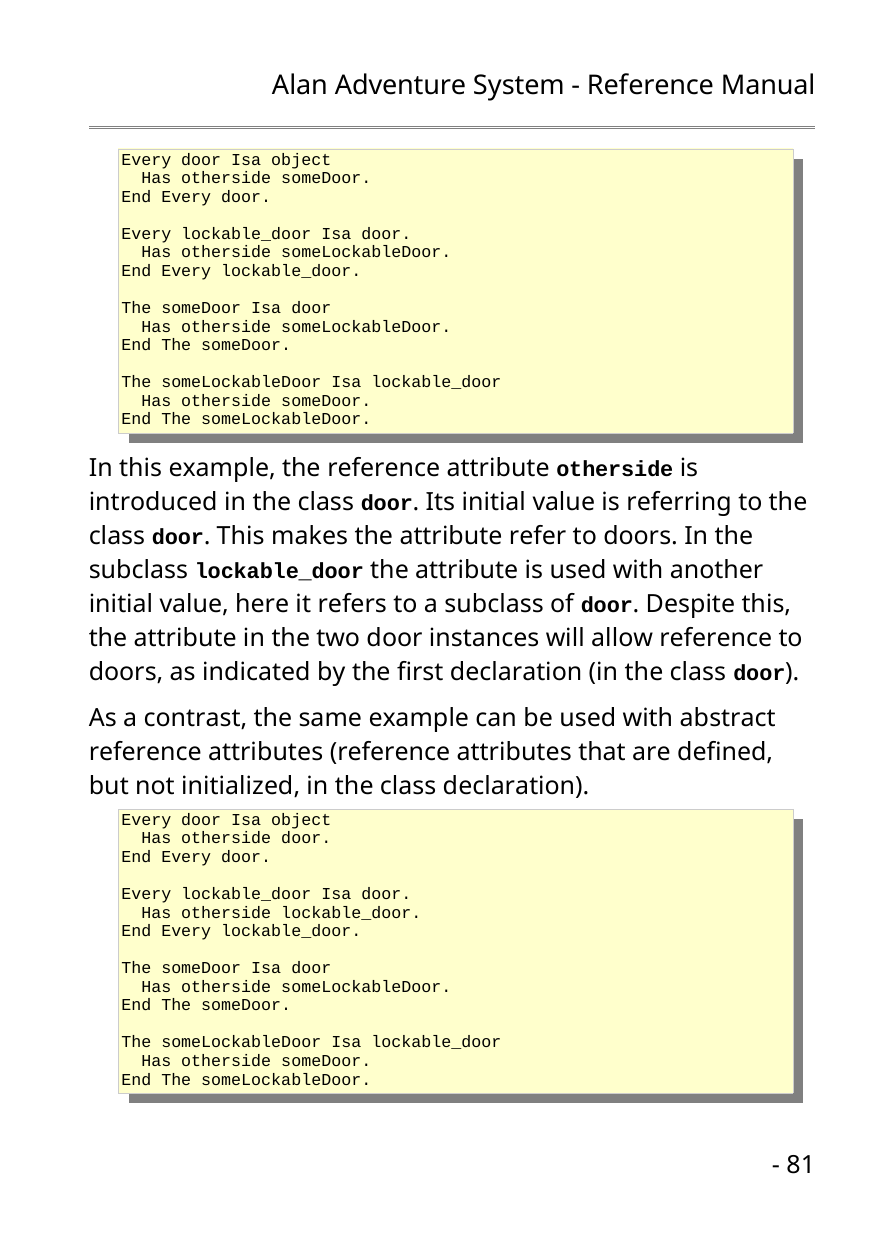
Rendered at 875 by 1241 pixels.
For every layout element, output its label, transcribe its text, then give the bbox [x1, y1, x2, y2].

text As a contrast, the same example can be used with abstract reference attributes (reference attributes that are defined, but not initialized, in the class declaration). [88, 700, 815, 802]
text Every door Isa object Has otherside door. End Every door. [119, 810, 793, 864]
text Every lockable_door Isa door. Has otherside lockable_door. End Every lockable_door. [119, 883, 793, 938]
text The someLockableDoor Isa lockable_door Has otherside someDoor. End The someLockableDoor. [119, 1031, 793, 1093]
text The someDoor Isa door Has otherside someLockableDoor. End The someDoor. [119, 957, 793, 1013]
text In this example, the reference attribute otherside is introduced in the class door. Its initial value is referring to the class door. This makes the attribute refer to doors. In the subclass lockable_door the attribute is used with another initial value, here it refers to a subclass of door. Despite this, the attribute in the two door instances will allow reference to doors, as indicated by the first declaration (in the class door). [88, 450, 815, 687]
text Every lockable_door Isa door. Has otherside someLockableDoor. End Every lockable_door. [119, 223, 793, 278]
text The someLockableDoor Isa lockable_door Has otherside someDoor. End The someLockableDoor. [119, 371, 793, 433]
text Every door Isa object Has otherside someDoor. End Every door. [119, 150, 793, 204]
text The someDoor Isa door Has otherside someLockableDoor. End The someDoor. [119, 297, 793, 352]
